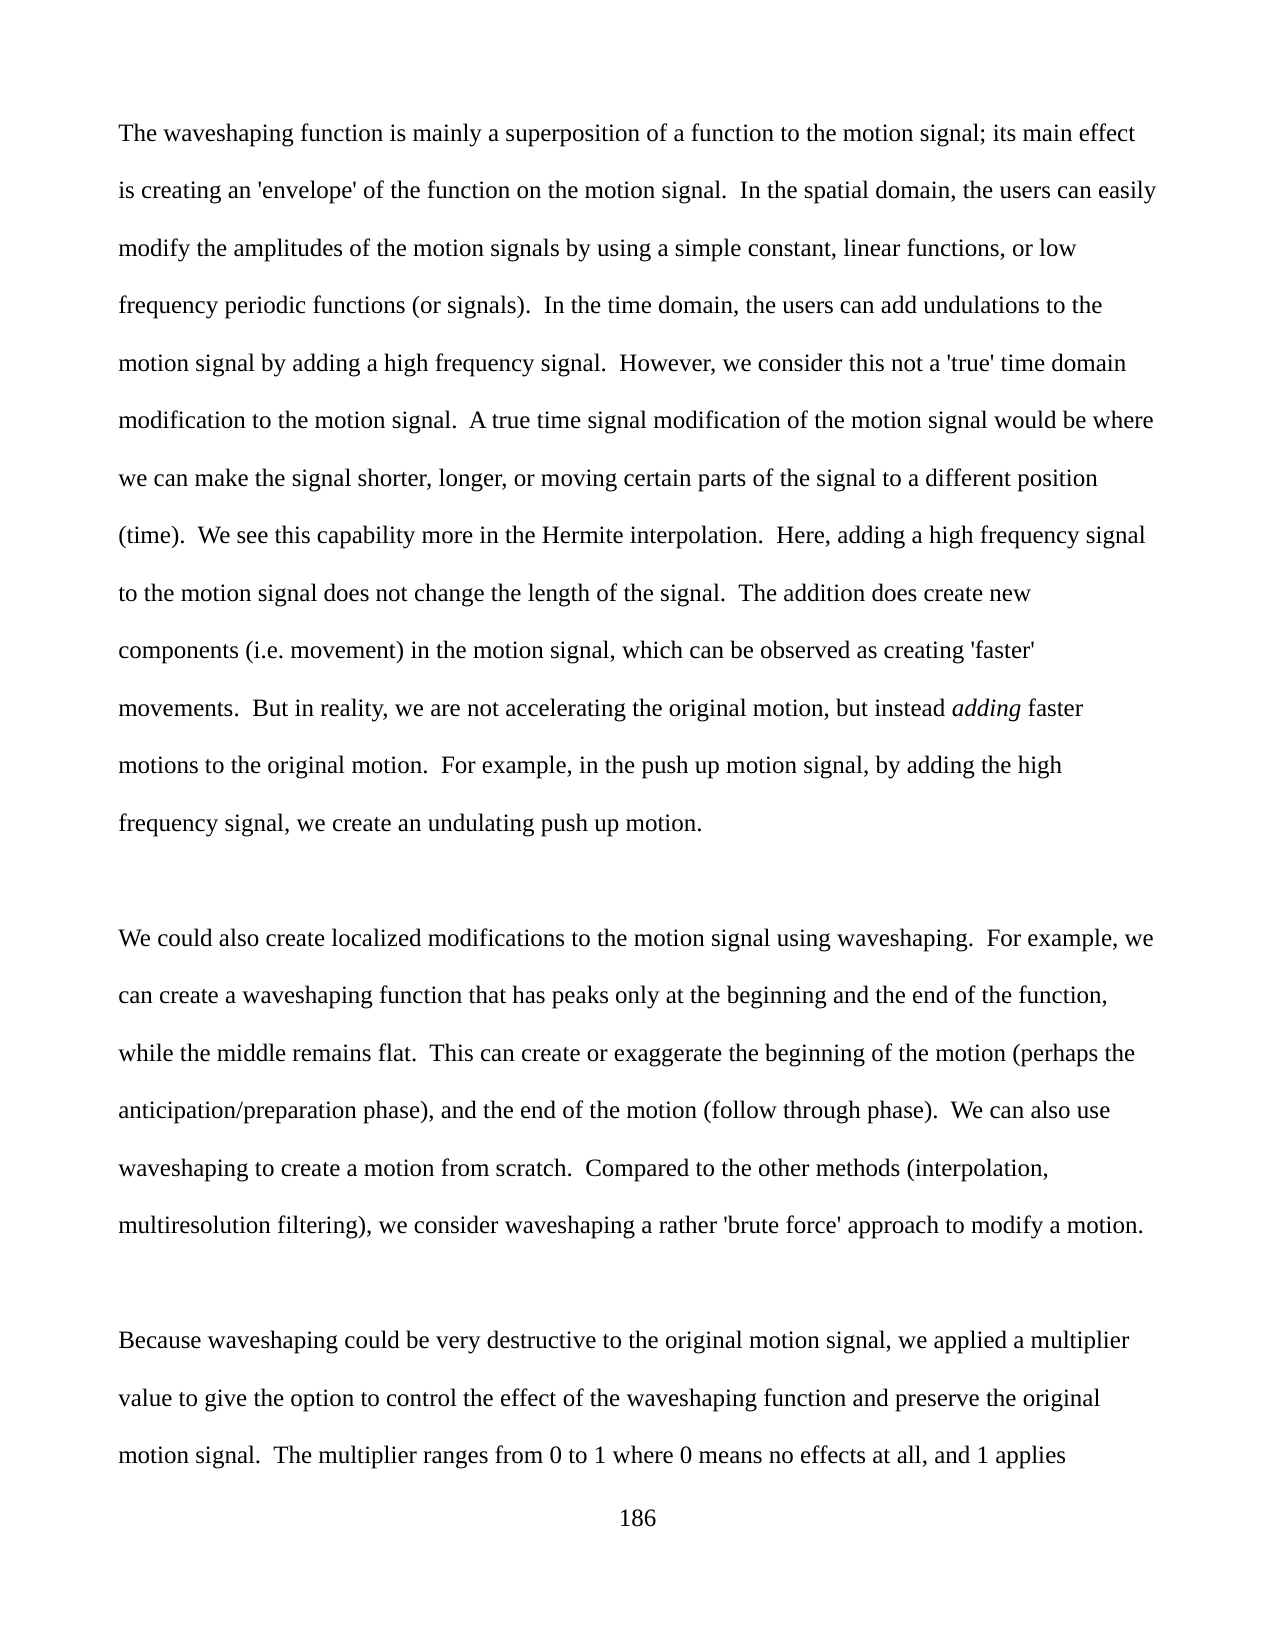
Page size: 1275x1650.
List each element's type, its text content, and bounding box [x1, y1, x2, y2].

text We could also create localized modifications to the motion signal using waveshaping. For example, we can create a waveshaping function that has peaks only at the beginning and the end of the function, while the middle remains flat. This can create or exaggerate the beginning of the motion (perhaps the anticipation/preparation phase), and the end of the motion (follow through phase). We can also use waveshaping to create a motion from scratch. Compared to the other methods (interpolation, multiresolution filtering), we consider waveshaping a rather 'brute force' approach to modify a motion. [118, 923, 1157, 1239]
text The waveshaping function is mainly a superposition of a function to the motion signal; its main effect is creating an 'envelope' of the function on the motion signal. In the spatial domain, the users can easily modify the amplitudes of the motion signals by using a simple constant, linear functions, or low frequency periodic functions (or signals). In the time domain, the users can add undulations to the motion signal by adding a high frequency signal. However, we consider this not a 'true' time domain modification to the motion signal. A true time signal modification of the motion signal would be where we can make the signal shorter, longer, or moving certain parts of the signal to a different position (time). We see this capability more in the Hermite interpolation. Here, adding a high frequency signal to the motion signal does not change the length of the signal. The addition does create new components (i.e. movement) in the motion signal, which can be observed as creating 'faster' movements. But in reality, we are not accelerating the original motion, but instead adding faster motions to the original motion. For example, in the push up motion signal, by adding the high frequency signal, we create an undulating push up motion. [118, 118, 1157, 837]
text Because waveshaping could be very destructive to the original motion signal, we applied a multiplier value to give the option to control the effect of the waveshaping function and preserve the original motion signal. The multiplier ranges from 0 to 1 where 0 means no effects at all, and 1 applies [118, 1326, 1157, 1469]
